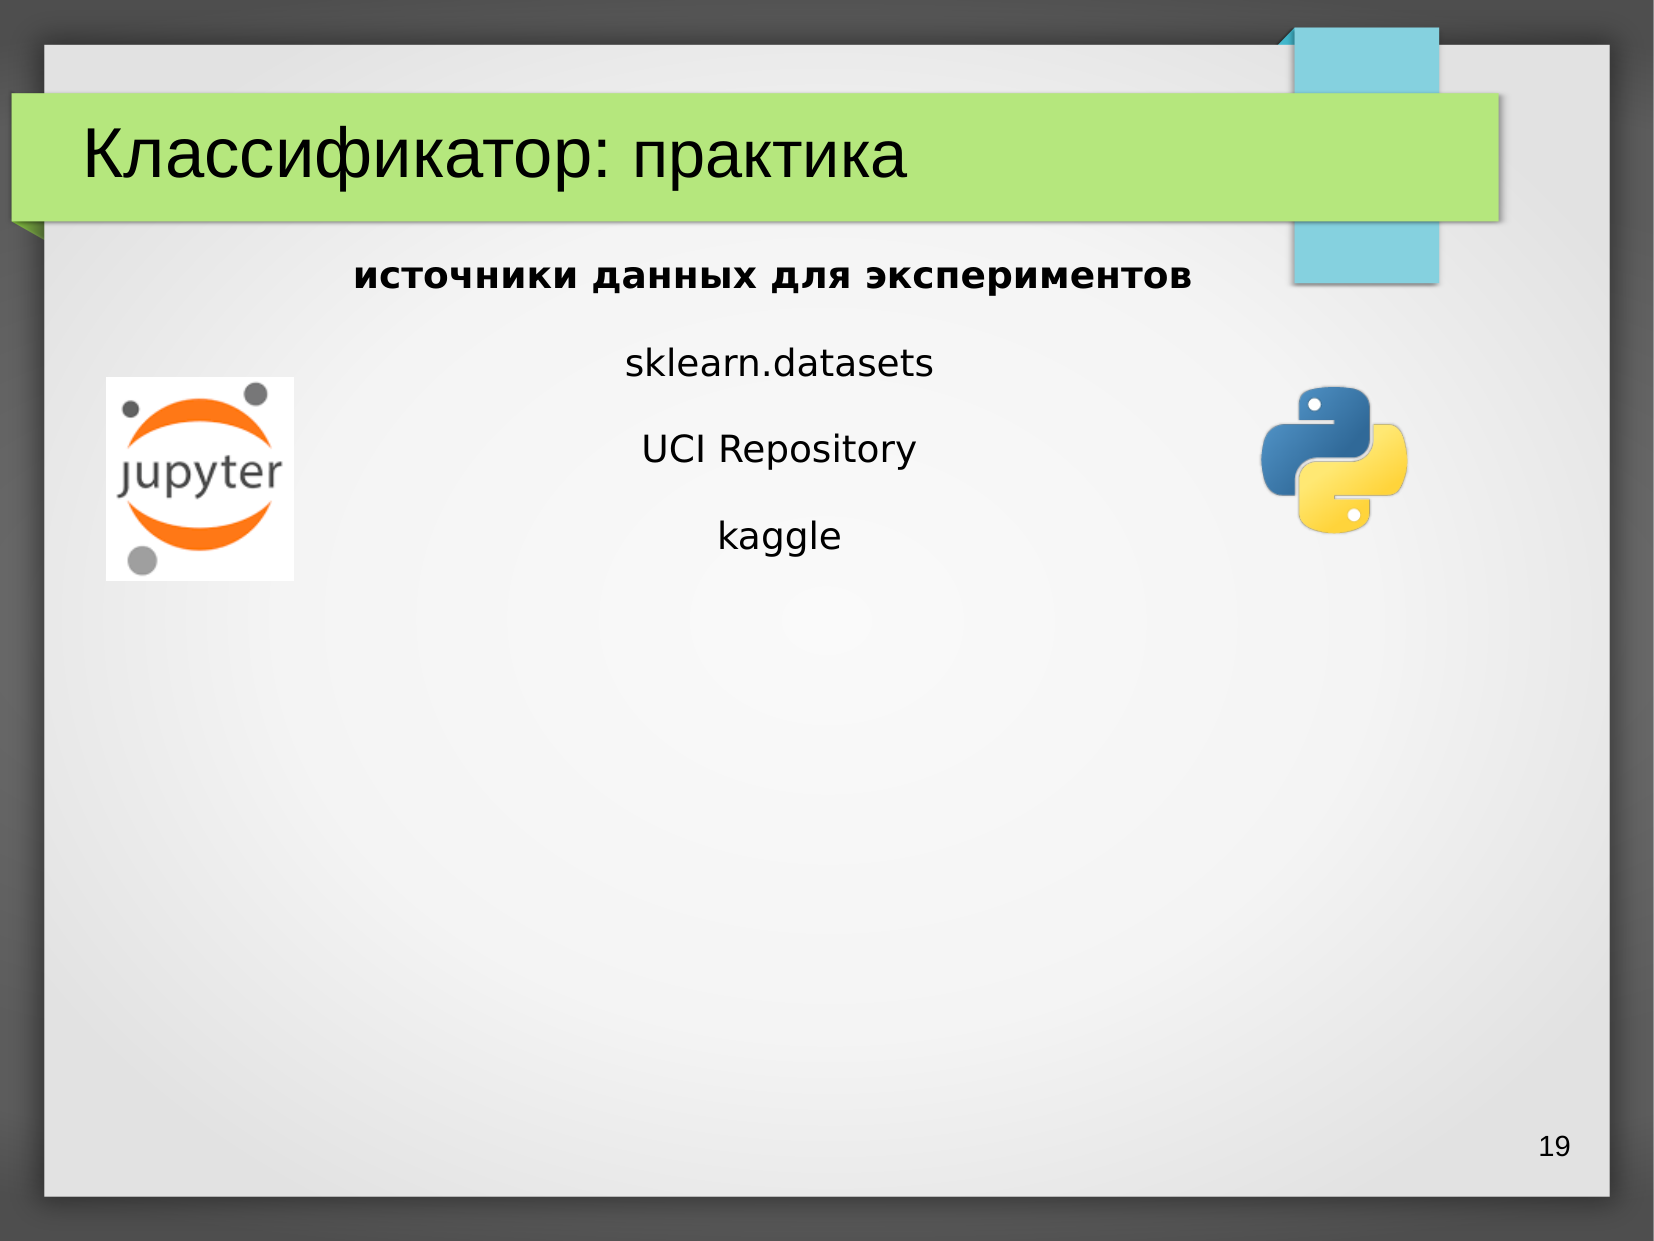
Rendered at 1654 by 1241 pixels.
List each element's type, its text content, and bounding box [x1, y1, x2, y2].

text_box источники данных для экспериментов sklearn.datasets UCI Repository kaggle [330, 246, 1229, 697]
picture [0, 0, 1654, 1241]
title Классификатор: практика [82, 49, 1571, 257]
